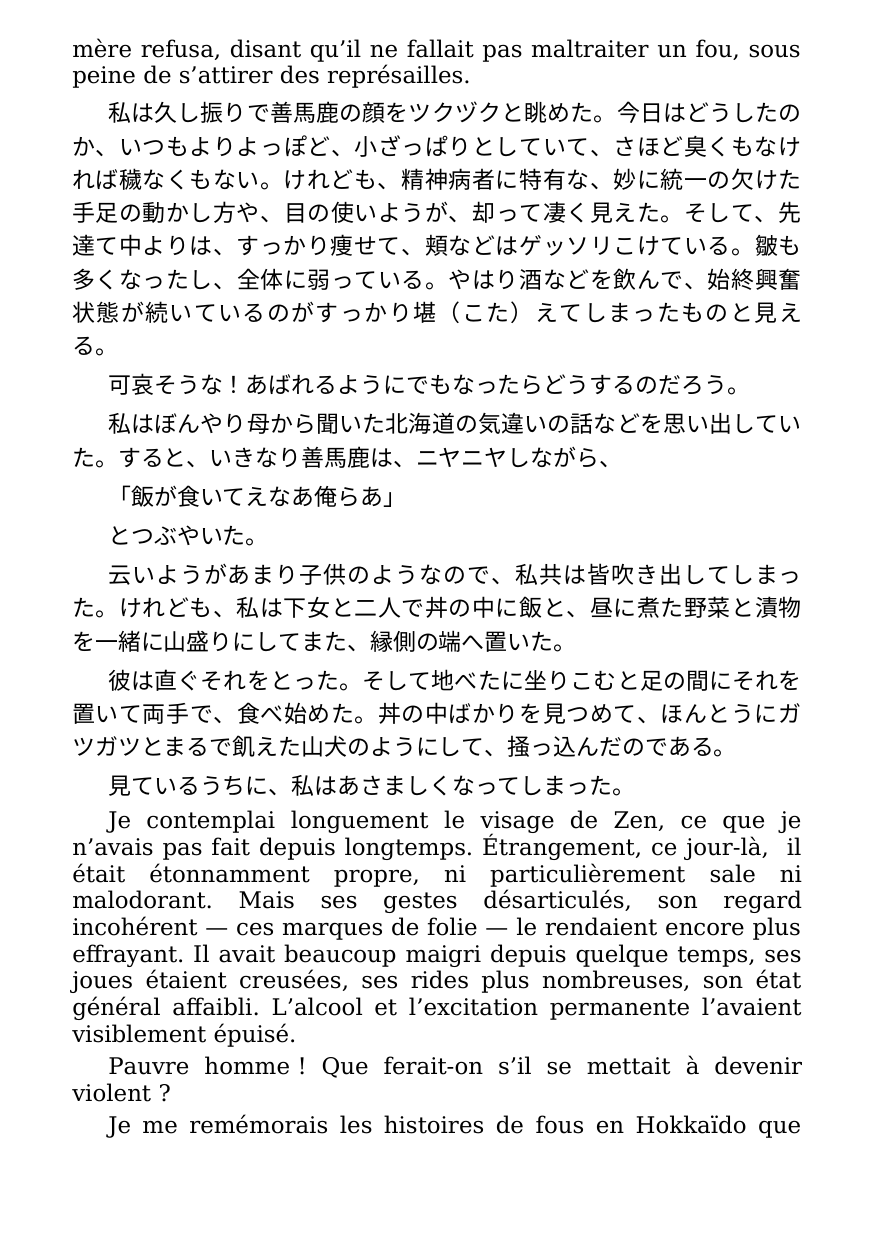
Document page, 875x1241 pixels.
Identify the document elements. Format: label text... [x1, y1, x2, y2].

text 彼は直ぐそれをとった。そして地べたに坐りこむと足の間にそれを置いて両手で、食べ始めた。丼の中ばかりを見つめて、ほんとうにガツガツとまるで飢えた山犬のようにして、掻っ込んだのである。 [72, 663, 802, 762]
text mère refusa, disant qu’il ne fallait pas maltraiter un fou, sous peine de s’attirer des représailles. [72, 36, 802, 89]
text 私は久し振りで善馬鹿の顔をツクヅクと眺めた。今日はどうしたのか、いつもよりよっぽど、小ざっぱりとしていて、さほど臭くもなければ穢なくもない。けれども、精神病者に特有な、妙に統一の欠けた手足の動かし方や、目の使いようが、却って凄く見えた。そして、先達て中よりは、すっかり痩せて、頬などはゲッソリこけている。皺も多くなったし、全体に弱っている。やはり酒などを飲んで、始終興奮状態が続いているのがすっかり堪（こた）えてしまったものと見える。 [72, 95, 802, 361]
text とつぶやいた。 [72, 518, 802, 551]
text 「飯が食いてえなあ俺らあ」 [72, 479, 802, 512]
text 私はぼんやり母から聞いた北海道の気違いの話などを思い出していた。すると、いきなり善馬鹿は、ニヤニヤしながら、 [72, 406, 802, 473]
text Je contemplai longuement le visage de Zen, ce que je n’avais pas fait depuis longtemps. Étrangement, ce jour-là, il était étonnamment propre, ni particulièrement sale ni malodorant. Mais ses gestes désarticulés, son regard incohérent — ces marques de folie — le rendaient encore plus effrayant. Il avait beaucoup maigri depuis quelque temps, ses joues étaient creusées, ses rides plus nombreuses, son état général affaibli. L’alcool et l’excitation permanente l’avaient visiblement épuisé. [72, 807, 802, 1047]
text 可哀そうな！あばれるようにでもなったらどうするのだろう。 [72, 367, 802, 400]
text Je me remémorais les histoires de fous en Hokkaïdo que [72, 1113, 802, 1139]
text Pauvre homme ! Que ferait-on s’il se mettait à devenir violent ? [72, 1053, 802, 1107]
text 見ているうちに、私はあさましくなってしまった。 [72, 768, 802, 801]
text 云いようがあまり子供のようなので、私共は皆吹き出してしまった。けれども、私は下女と二人で丼の中に飯と、昼に煮た野菜と漬物を一緒に山盛りにしてまた、縁側の端へ置いた。 [72, 557, 802, 657]
